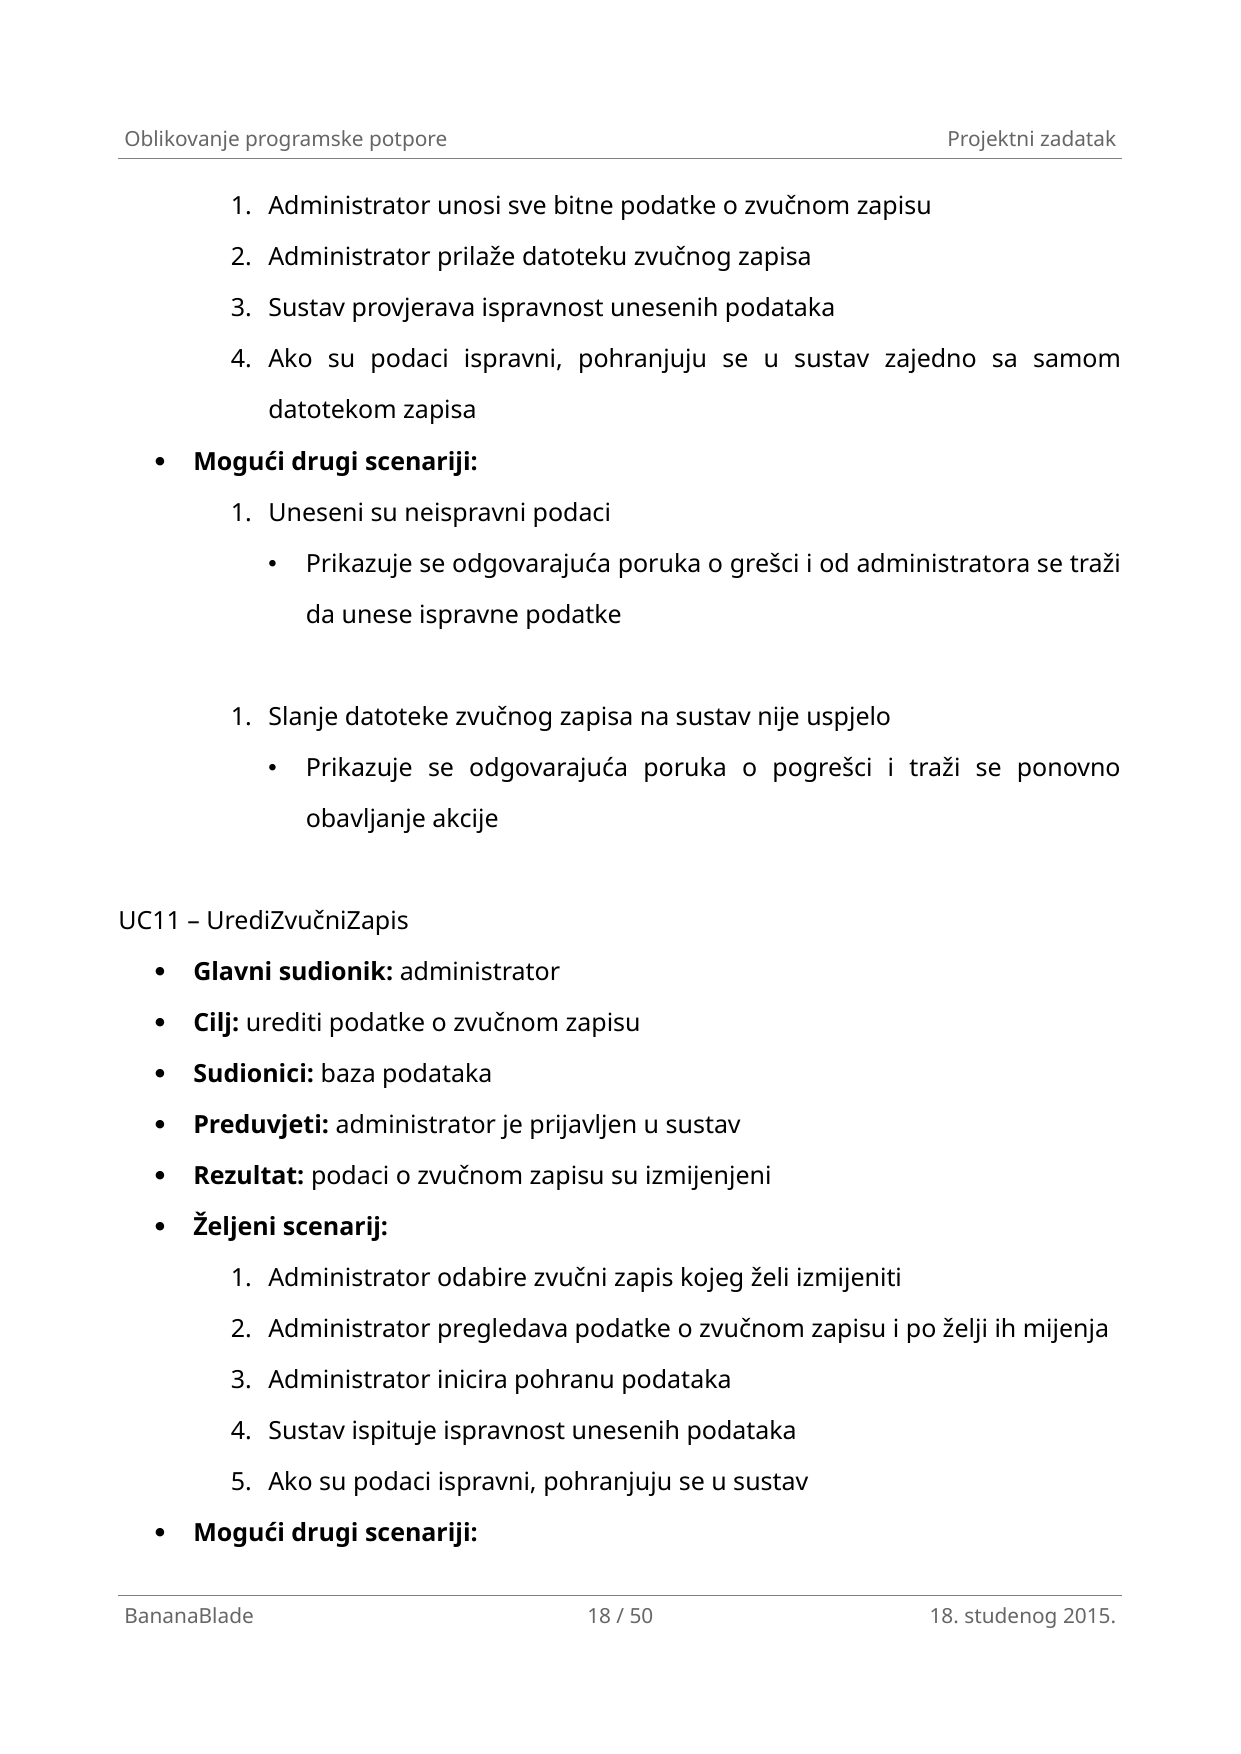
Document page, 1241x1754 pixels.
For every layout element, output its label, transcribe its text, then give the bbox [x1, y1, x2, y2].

list Administrator prilaže datoteku zvučnog zapisa [231, 239, 1122, 273]
list Željeni scenarij: [156, 1209, 1122, 1243]
list Administrator odabire zvučni zapis kojeg želi izmijeniti [231, 1260, 1122, 1294]
list Uneseni su neispravni podaci [231, 494, 1122, 528]
list Glavni sudionik: administrator [156, 954, 1122, 988]
list Rezultat: podaci o zvučnom zapisu su izmijenjeni [156, 1158, 1122, 1192]
list Administrator inicira pohranu podataka [231, 1362, 1122, 1396]
list Preduvjeti: administrator je prijavljen u sustav [156, 1107, 1122, 1141]
list Prikazuje se odgovarajuća poruka o pogrešci i traži se ponovno obavljanje akcije [268, 749, 1122, 834]
list Slanje datoteke zvučnog zapisa na sustav nije uspjelo [231, 698, 1122, 732]
list Mogući drugi scenariji: [156, 443, 1122, 477]
list Ako su podaci ispravni, pohranjuju se u sustav [231, 1464, 1122, 1498]
list Sustav ispituje ispravnost unesenih podataka [231, 1413, 1122, 1447]
text UC11 – UrediZvučniZapis [118, 903, 1122, 937]
list Ako su podaci ispravni, pohranjuju se u sustav zajedno sa samom datotekom zapisa [231, 341, 1122, 426]
list Administrator pregledava podatke o zvučnom zapisu i po želji ih mijenja [231, 1311, 1122, 1345]
list Prikazuje se odgovarajuća poruka o grešci i od administratora se traži da unese ispravne podatke [268, 545, 1122, 630]
list Cilj: urediti podatke o zvučnom zapisu [156, 1005, 1122, 1039]
list Mogući drugi scenariji: [156, 1515, 1122, 1549]
list Sudionici: baza podataka [156, 1056, 1122, 1090]
list Administrator unosi sve bitne podatke o zvučnom zapisu [231, 188, 1122, 222]
list Sustav provjerava ispravnost unesenih podataka [231, 290, 1122, 324]
